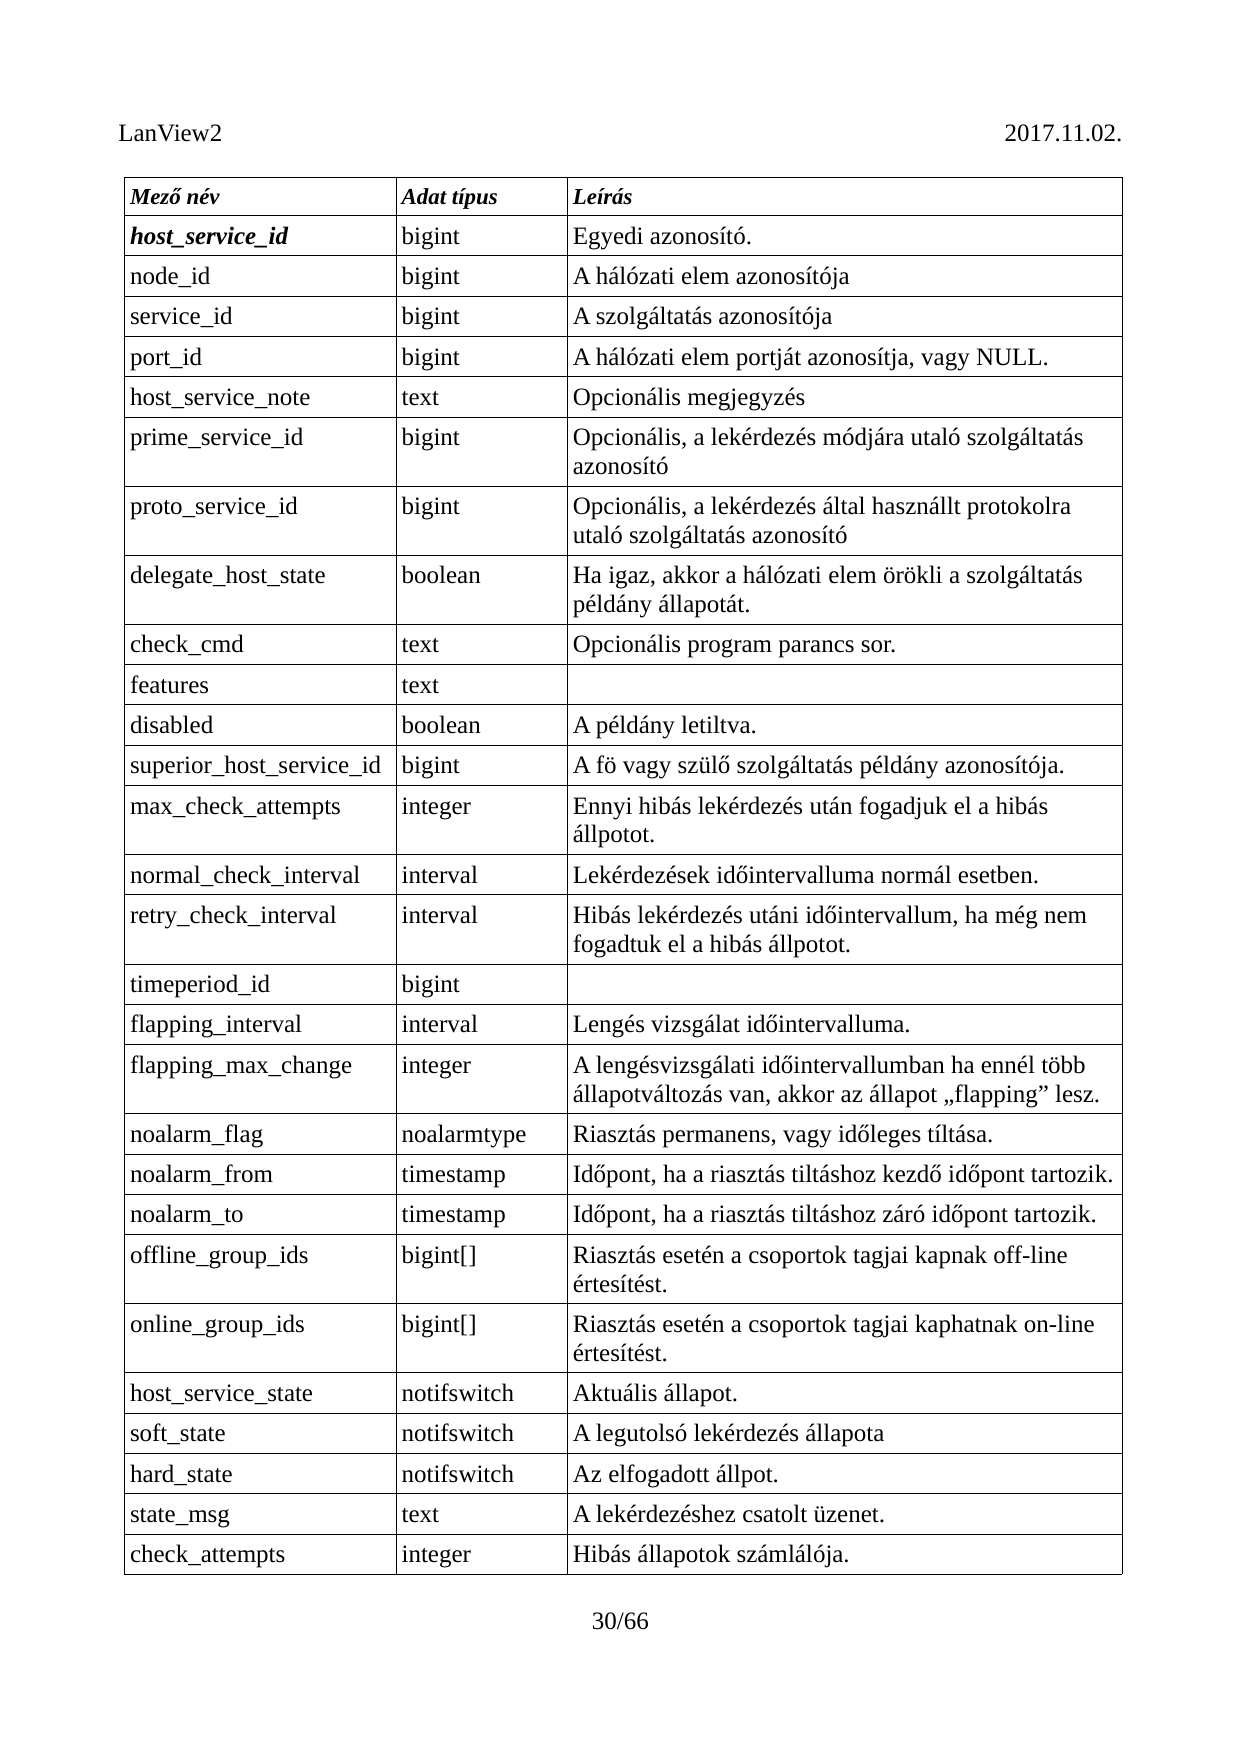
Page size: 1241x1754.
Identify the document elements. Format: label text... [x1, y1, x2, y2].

table_cell host_service_note [125, 377, 396, 417]
table_cell Opcionális, a lekérdezés módjára utaló szolgáltatás azonosító [568, 418, 1122, 486]
table_cell A hálózati elem portját azonosítja, vagy NULL. [568, 337, 1122, 376]
table_cell text [397, 665, 567, 704]
table_cell boolean [397, 705, 567, 745]
table_cell bigint [397, 418, 567, 486]
table_header Leírás [568, 178, 1122, 215]
table_cell check_cmd [125, 625, 396, 664]
table_cell bigint [397, 256, 567, 296]
table_cell A lekérdezéshez csatolt üzenet. [568, 1494, 1122, 1533]
table_cell Lengés vizsgálat időintervalluma. [568, 1005, 1122, 1044]
table_cell Egyedi azonosító. [568, 216, 1122, 255]
table_cell Az elfogadott állpot. [568, 1454, 1122, 1493]
table_cell soft_state [125, 1414, 396, 1453]
table_cell service_id [125, 297, 396, 336]
table_cell offline_group_ids [125, 1235, 396, 1303]
table_cell text [397, 625, 567, 664]
table_cell interval [397, 855, 567, 894]
table_cell Időpont, ha a riasztás tiltáshoz záró időpont tartozik. [568, 1195, 1122, 1234]
table_cell [568, 665, 1122, 704]
table_cell notifswitch [397, 1414, 567, 1453]
table_cell bigint [397, 337, 567, 376]
table_cell Hibás lekérdezés utáni időintervallum, ha még nem fogadtuk el a hibás állpotot. [568, 895, 1122, 963]
table_cell A példány letiltva. [568, 705, 1122, 745]
table_cell bigint[] [397, 1235, 567, 1303]
table_cell boolean [397, 556, 567, 624]
table_cell online_group_ids [125, 1304, 396, 1372]
table_cell node_id [125, 256, 396, 296]
table_cell noalarmtype [397, 1114, 567, 1153]
table_cell Opcionális megjegyzés [568, 377, 1122, 417]
table_cell proto_service_id [125, 487, 396, 555]
table_cell bigint[] [397, 1304, 567, 1372]
table_cell max_check_attempts [125, 786, 396, 854]
table_cell bigint [397, 487, 567, 555]
table_cell integer [397, 1045, 567, 1113]
table_cell A legutolsó lekérdezés állapota [568, 1414, 1122, 1453]
table_cell prime_service_id [125, 418, 396, 486]
table_cell timeperiod_id [125, 965, 396, 1004]
table_cell notifswitch [397, 1454, 567, 1493]
table_cell Opcionális program parancs sor. [568, 625, 1122, 664]
table_cell notifswitch [397, 1373, 567, 1412]
table_cell features [125, 665, 396, 704]
table_cell check_attempts [125, 1535, 396, 1574]
table_cell noalarm_flag [125, 1114, 396, 1153]
table_cell Lekérdezések időintervalluma normál esetben. [568, 855, 1122, 894]
table_cell port_id [125, 337, 396, 376]
table_cell bigint [397, 216, 567, 255]
table_cell Aktuális állapot. [568, 1373, 1122, 1412]
table_cell [568, 965, 1122, 1004]
table_cell integer [397, 1535, 567, 1574]
table_cell bigint [397, 965, 567, 1004]
table_cell Ennyi hibás lekérdezés után fogadjuk el a hibás állpotot. [568, 786, 1122, 854]
table_cell host_service_id [125, 216, 396, 255]
table_cell Hibás állapotok számlálója. [568, 1535, 1122, 1574]
table_cell hard_state [125, 1454, 396, 1493]
table_cell disabled [125, 705, 396, 745]
table_cell noalarm_to [125, 1195, 396, 1234]
table_cell delegate_host_state [125, 556, 396, 624]
table_cell retry_check_interval [125, 895, 396, 963]
table_cell bigint [397, 746, 567, 785]
table_cell A fö vagy szülő szolgáltatás példány azonosítója. [568, 746, 1122, 785]
table_cell text [397, 1494, 567, 1533]
table_cell flapping_interval [125, 1005, 396, 1044]
table_cell A szolgáltatás azonosítója [568, 297, 1122, 336]
table_header Mező név [125, 178, 396, 215]
table_cell host_service_state [125, 1373, 396, 1412]
table_cell Opcionális, a lekérdezés által használlt protokolra utaló szolgáltatás azonosító [568, 487, 1122, 555]
table_cell integer [397, 786, 567, 854]
table_cell noalarm_from [125, 1155, 396, 1194]
table_cell Időpont, ha a riasztás tiltáshoz kezdő időpont tartozik. [568, 1155, 1122, 1194]
table_cell A lengésvizsgálati időintervallumban ha ennél több állapotváltozás van, akkor az állapot „flapping” lesz. [568, 1045, 1122, 1113]
table_header Adat típus [397, 178, 567, 215]
table_cell superior_host_service_id [125, 746, 396, 785]
table_cell Riasztás esetén a csoportok tagjai kapnak off-line értesítést. [568, 1235, 1122, 1303]
table_cell interval [397, 1005, 567, 1044]
table_cell text [397, 377, 567, 417]
table_cell Riasztás esetén a csoportok tagjai kaphatnak on-line értesítést. [568, 1304, 1122, 1372]
table_cell timestamp [397, 1155, 567, 1194]
table_cell bigint [397, 297, 567, 336]
table_cell Riasztás permanens, vagy időleges tíltása. [568, 1114, 1122, 1153]
table_cell normal_check_interval [125, 855, 396, 894]
table_cell flapping_max_change [125, 1045, 396, 1113]
table_cell A hálózati elem azonosítója [568, 256, 1122, 296]
table_cell timestamp [397, 1195, 567, 1234]
table_cell interval [397, 895, 567, 963]
table_cell Ha igaz, akkor a hálózati elem örökli a szolgáltatás példány állapotát. [568, 556, 1122, 624]
table_cell state_msg [125, 1494, 396, 1533]
